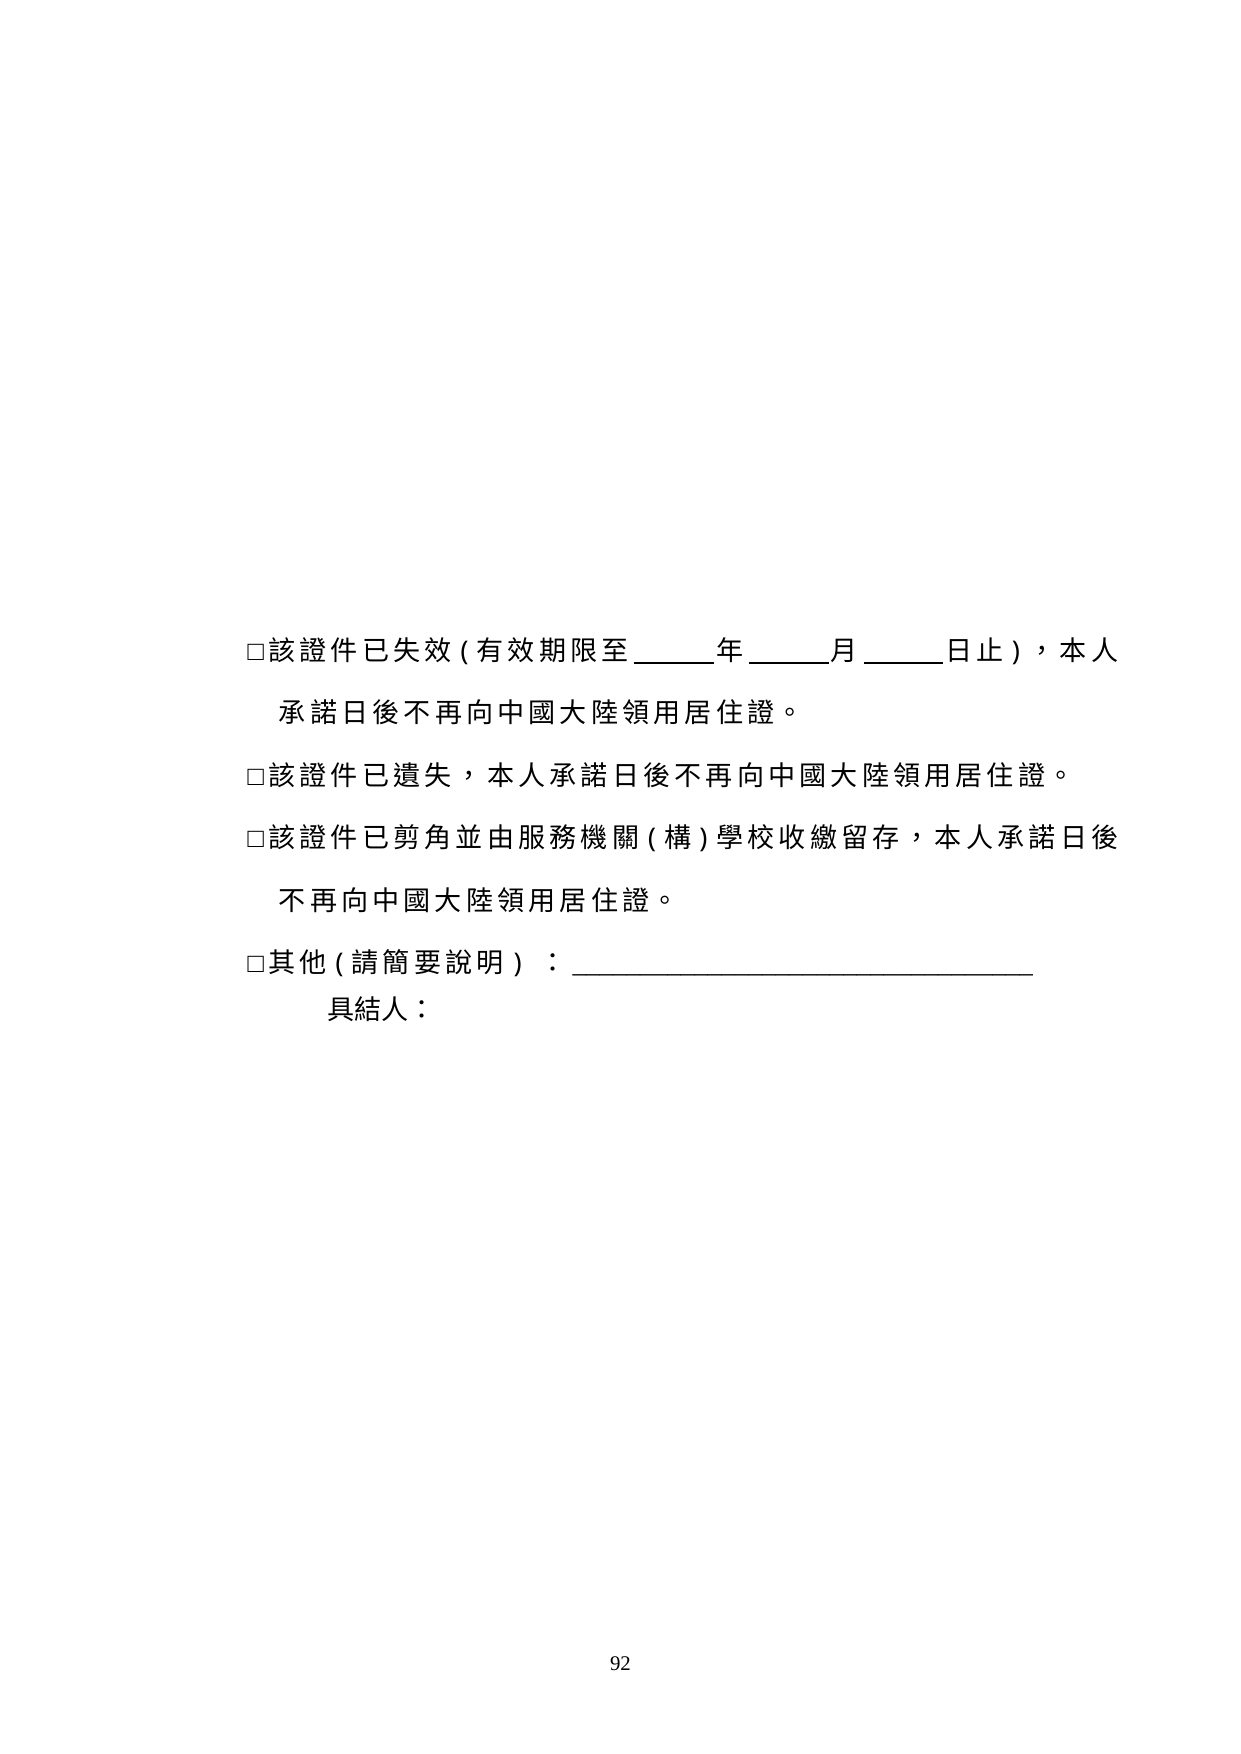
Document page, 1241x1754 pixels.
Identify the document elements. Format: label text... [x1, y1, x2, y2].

text 具結人： [120, 981, 1120, 1029]
text □該證件已剪角並由服務機關(構)學校收繳留存，本人承諾日後不再向中國大陸領用居住證。 [238, 794, 1120, 919]
text □該證件已遺失，本人承諾日後不再向中國大陸領用居住證。 [238, 731, 1120, 794]
text □該證件已失效(有效期限至 年 月 日止)，本人承諾日後不再向中國大陸領用居住證。 [238, 606, 1120, 731]
text □其他(請簡要說明) ：__________________________________ [238, 919, 1120, 981]
